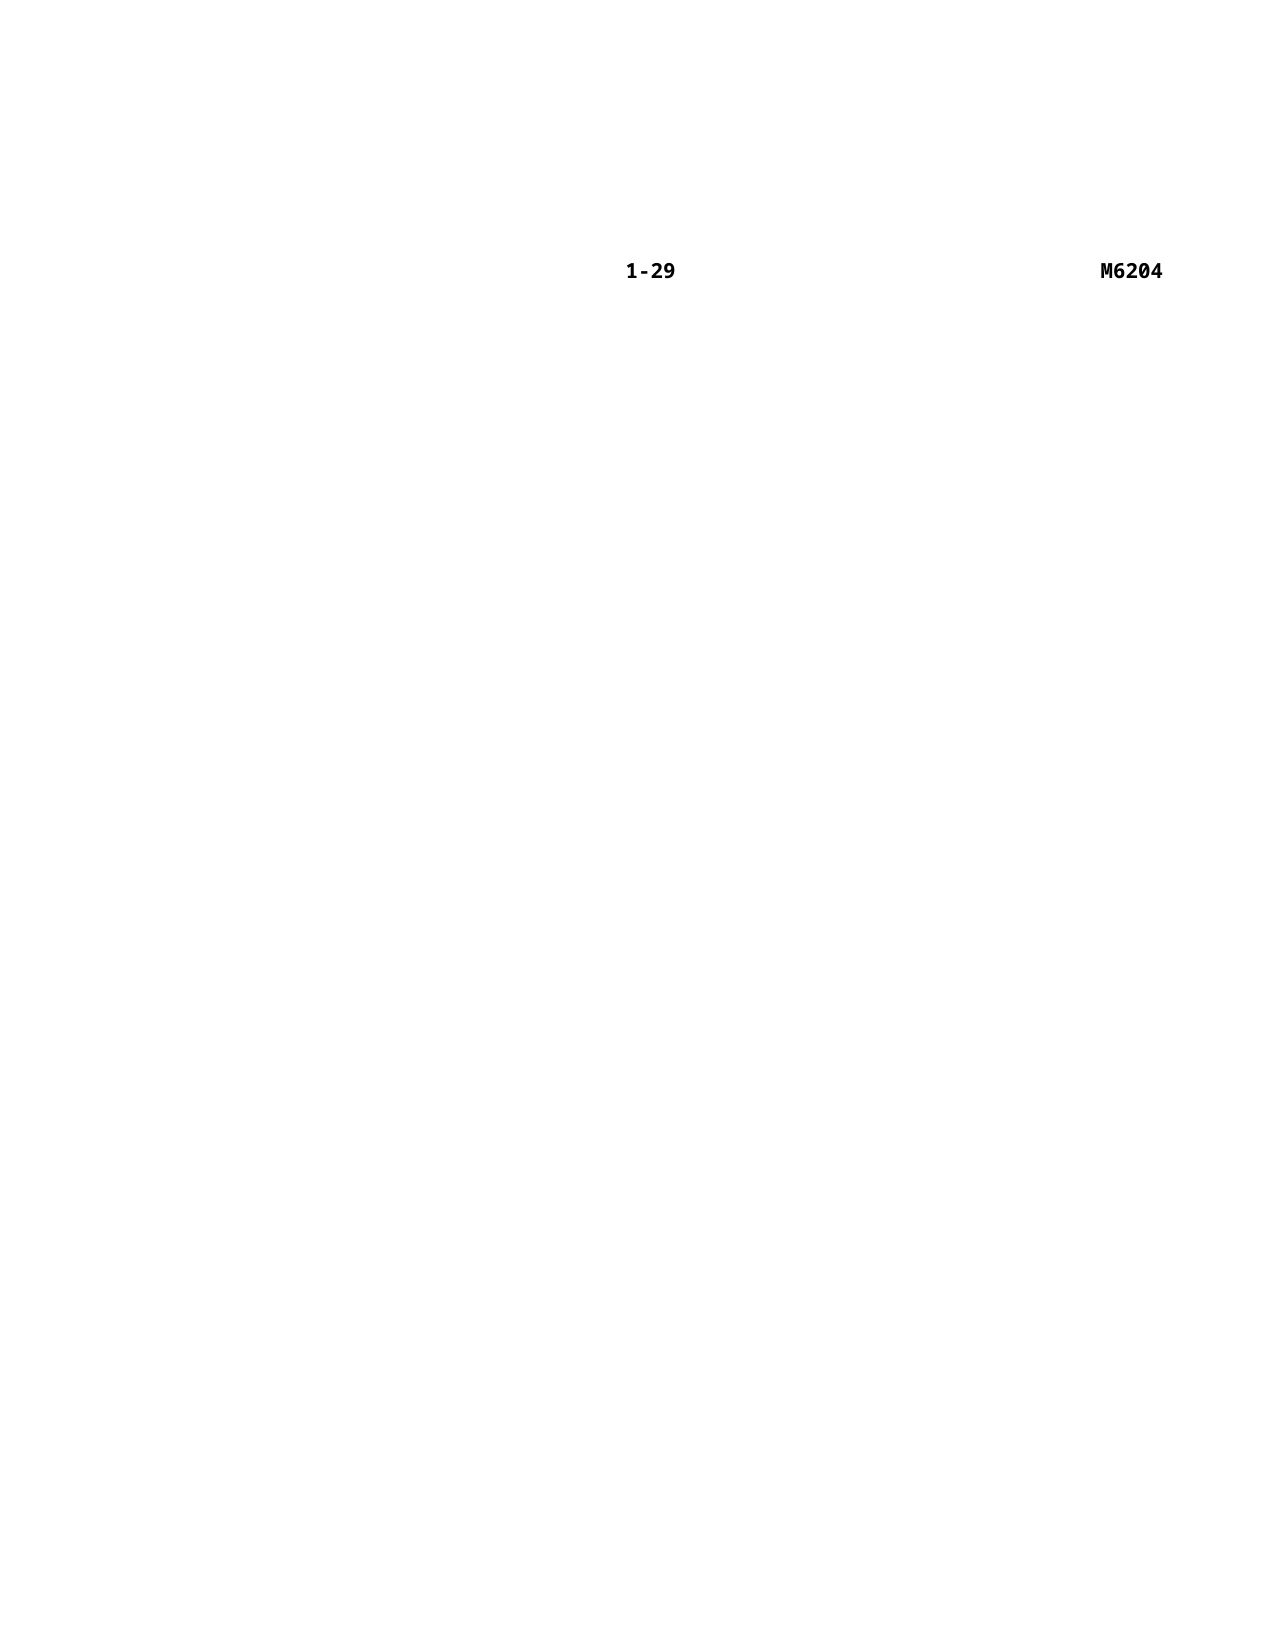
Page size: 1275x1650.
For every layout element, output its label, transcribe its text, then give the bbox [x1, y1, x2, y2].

text 1-29 M6204 [38, 256, 1237, 285]
